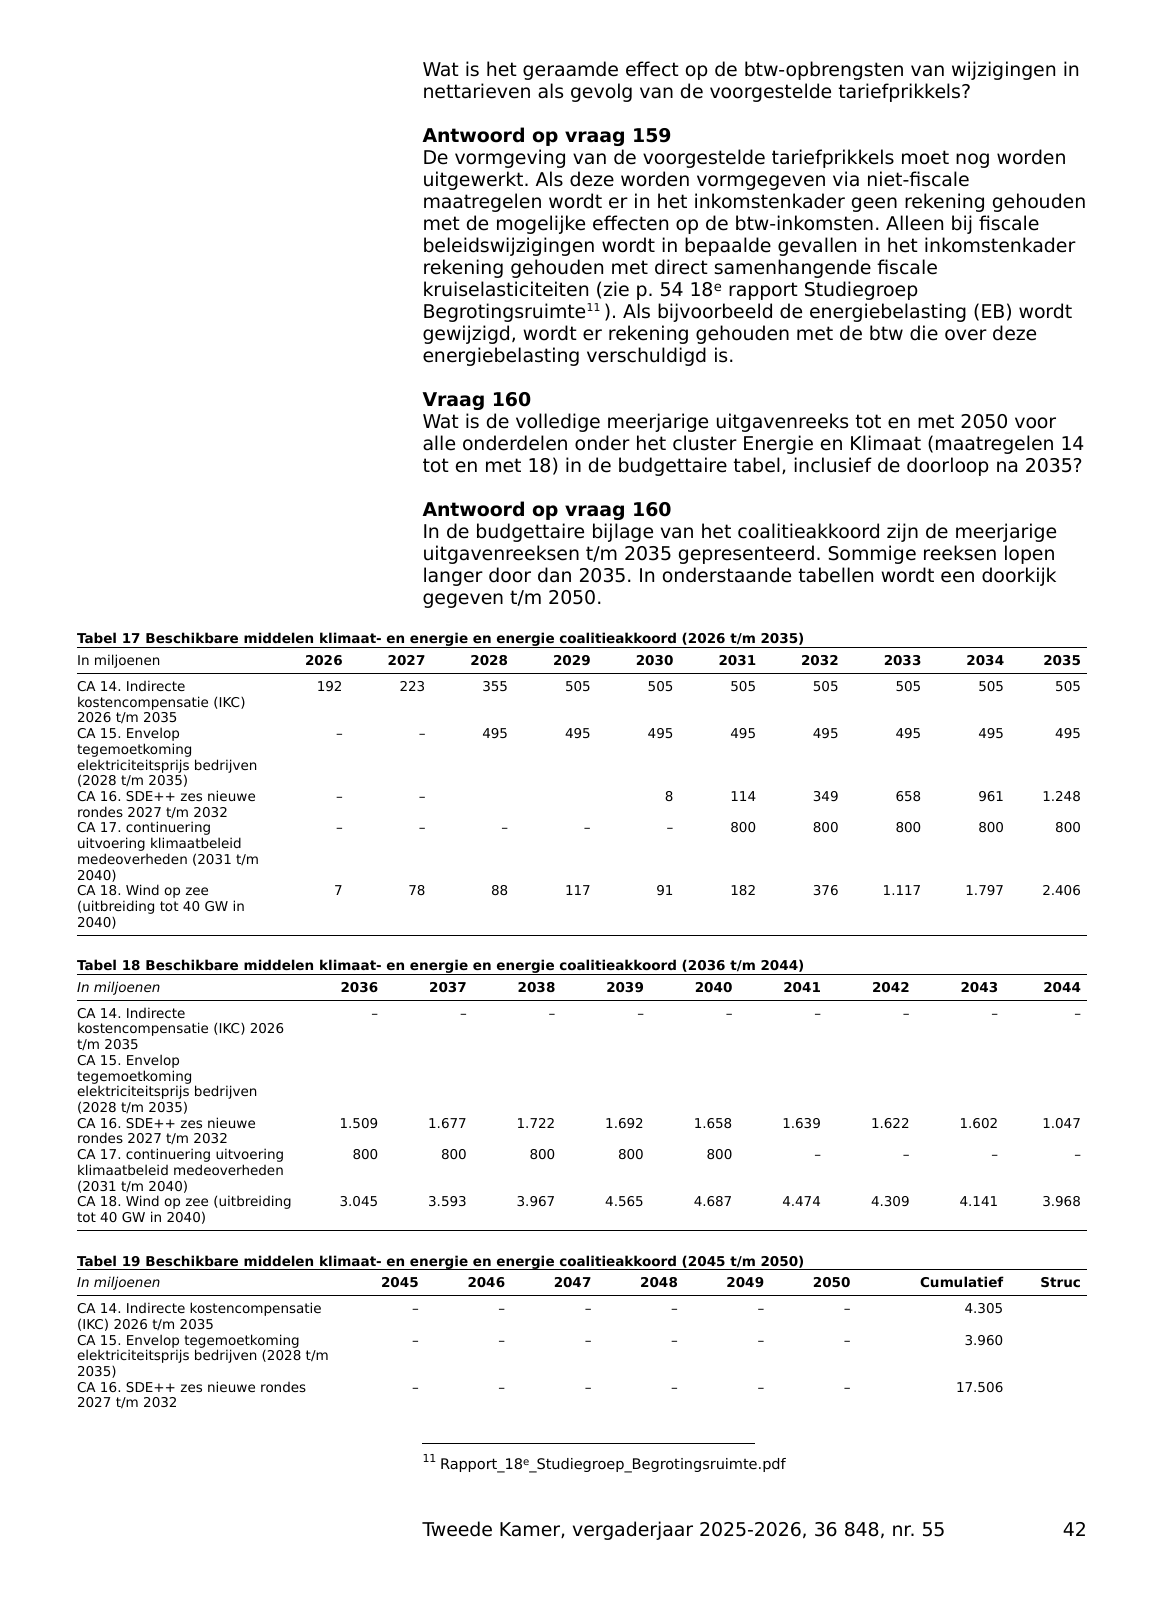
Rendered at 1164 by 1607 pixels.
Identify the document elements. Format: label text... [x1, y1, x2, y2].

table_cell 505 [1010, 674, 1087, 726]
table_cell 1.509 [295, 1116, 384, 1147]
table_cell 2026 [266, 648, 348, 673]
table_cell – [915, 1147, 1004, 1194]
table_cell 2049 [684, 1270, 770, 1295]
table_header Tabel 18 Beschikbare middelen klimaat- en energie en energie coalitieakkoord (2036 t/m 2044) [77, 958, 1087, 974]
table_cell 2044 [1004, 975, 1087, 1000]
table_cell 4.309 [827, 1194, 915, 1230]
table_cell 192 [266, 674, 348, 726]
table_cell 2028 [431, 648, 514, 673]
table_cell 2034 [927, 648, 1010, 673]
table_cell CA 18. Wind op zee (uitbreiding tot 40 GW in 2040) [77, 883, 266, 935]
table_cell 2046 [424, 1270, 511, 1295]
table_cell [1009, 1296, 1087, 1332]
table_cell – [650, 1001, 738, 1053]
table_cell 2040 [650, 975, 738, 1000]
table_cell 3.593 [384, 1194, 472, 1230]
table_cell 7 [266, 883, 348, 935]
table_cell 3.967 [473, 1194, 561, 1230]
table_cell [1009, 1333, 1087, 1379]
table_cell 2032 [762, 648, 844, 673]
table_cell 2037 [384, 975, 472, 1000]
table_cell – [596, 820, 679, 883]
table_cell 2038 [473, 975, 561, 1000]
table_cell – [684, 1296, 770, 1332]
table_cell [1004, 1053, 1087, 1116]
table_cell 505 [762, 674, 844, 726]
table_cell 800 [473, 1147, 561, 1194]
table_cell – [424, 1296, 511, 1332]
table_header Tabel 17 Beschikbare middelen klimaat- en energie en energie coalitieakkoord (2026 t/m 2035) [77, 631, 1087, 647]
table_cell – [514, 820, 596, 883]
table_cell 1.658 [650, 1116, 738, 1147]
table_cell – [827, 1001, 915, 1053]
table_cell – [827, 1147, 915, 1194]
table_cell – [770, 1296, 856, 1332]
table_cell – [424, 1380, 511, 1411]
table_cell – [338, 1296, 424, 1332]
table_cell 495 [762, 726, 844, 789]
table_cell 2027 [348, 648, 431, 673]
table_cell 117 [514, 883, 596, 935]
table_cell 800 [927, 820, 1010, 883]
table_cell 2047 [511, 1270, 597, 1295]
table_cell 91 [596, 883, 679, 935]
table_cell 1.248 [1010, 789, 1087, 820]
table_cell 1.797 [927, 883, 1010, 935]
table_cell [1009, 1380, 1087, 1411]
table_cell 800 [844, 820, 927, 883]
table_cell 2033 [844, 648, 927, 673]
table_cell – [597, 1380, 683, 1411]
table_cell 495 [1010, 726, 1087, 789]
table_header Tabel 19 Beschikbare middelen klimaat- en energie en energie coalitieakkoord (2045 t/m 2050) [77, 1253, 1087, 1269]
table_cell 4.305 [856, 1296, 1009, 1332]
table_cell CA 15. Envelop tegemoetkoming elektriciteitsprijs bedrijven (2028 t/m 2035) [77, 1333, 338, 1379]
table_cell – [738, 1147, 827, 1194]
table_cell 1.602 [915, 1116, 1004, 1147]
table_cell [431, 789, 514, 820]
table_cell 8 [596, 789, 679, 820]
table_cell – [338, 1380, 424, 1411]
table_cell CA 17. continuering uitvoering klimaatbeleid medeoverheden (2031 t/m 2040) [77, 820, 266, 883]
table_cell CA 18. Wind op zee (uitbreiding tot 40 GW in 2040) [77, 1194, 295, 1230]
table_cell 114 [679, 789, 762, 820]
table_cell 3.968 [1004, 1194, 1087, 1230]
table_cell 495 [431, 726, 514, 789]
table_cell 495 [514, 726, 596, 789]
table_cell – [597, 1333, 683, 1379]
table_cell 349 [762, 789, 844, 820]
table_cell – [561, 1001, 649, 1053]
table_cell 800 [650, 1147, 738, 1194]
table_cell – [266, 726, 348, 789]
table_cell In miljoenen [77, 975, 295, 1000]
table_cell – [684, 1333, 770, 1379]
table_cell 2036 [295, 975, 384, 1000]
table_cell [738, 1053, 827, 1116]
table_cell In miljoenen [77, 648, 266, 673]
table_cell 1.622 [827, 1116, 915, 1147]
table_cell 223 [348, 674, 431, 726]
text Vraag 160 [422, 389, 1087, 411]
table_cell 495 [844, 726, 927, 789]
table_cell – [348, 726, 431, 789]
text In de budgettaire bijlage van het coalitieakkoord zijn de meerjarige uitgavenreeksen t/m 2035 gepresenteerd. Sommige reeksen lopen langer door dan 2035. In onderstaande tabellen wordt een doorkijk gegeven t/m 2050. [422, 521, 1087, 609]
table_cell 2030 [596, 648, 679, 673]
table_cell – [511, 1333, 597, 1379]
table_cell CA 14. Indirecte kostencompensatie (IKC) 2026 t/m 2035 [77, 1001, 295, 1053]
table_cell 505 [596, 674, 679, 726]
table_cell 800 [1010, 820, 1087, 883]
text Wat is het geraamde effect op de btw-opbrengsten van wijzigingen in nettarieven als gevolg van de voorgestelde tariefprikkels? [422, 59, 1087, 103]
table_cell 17.506 [856, 1380, 1009, 1411]
table_cell [915, 1053, 1004, 1116]
table_cell 505 [844, 674, 927, 726]
table_cell CA 16. SDE++ zes nieuwe rondes 2027 t/m 2032 [77, 789, 266, 820]
table_cell 4.141 [915, 1194, 1004, 1230]
table_cell 3.960 [856, 1333, 1009, 1379]
table_cell 800 [679, 820, 762, 883]
table_cell 88 [431, 883, 514, 935]
table_cell [650, 1053, 738, 1116]
table_cell 4.687 [650, 1194, 738, 1230]
table_cell 2042 [827, 975, 915, 1000]
table_cell – [431, 820, 514, 883]
table_cell [295, 1053, 384, 1116]
table_cell CA 15. Envelop tegemoetkoming elektriciteitsprijs bedrijven (2028 t/m 2035) [77, 1053, 295, 1116]
table_cell 2048 [597, 1270, 683, 1295]
text Wat is de volledige meerjarige uitgavenreeks tot en met 2050 voor alle onderdelen onder het cluster Energie en Klimaat (maatregelen 14 tot en met 18) in de budgettaire tabel, inclusief de doorloop na 2035? [422, 411, 1087, 477]
table_cell 800 [561, 1147, 649, 1194]
table_cell 1.047 [1004, 1116, 1087, 1147]
table_cell Cumulatief [856, 1270, 1009, 1295]
table_cell CA 16. SDE++ zes nieuwe rondes 2027 t/m 2032 [77, 1380, 338, 1411]
text Antwoord op vraag 159 [422, 125, 1087, 147]
text Antwoord op vraag 160 [422, 499, 1087, 521]
table_cell – [770, 1380, 856, 1411]
table_cell – [348, 789, 431, 820]
table_cell 2041 [738, 975, 827, 1000]
table_cell CA 14. Indirecte kostencompensatie (IKC) 2026 t/m 2035 [77, 674, 266, 726]
table_cell 376 [762, 883, 844, 935]
table_cell – [1004, 1147, 1087, 1194]
table_cell – [338, 1333, 424, 1379]
table_cell 4.474 [738, 1194, 827, 1230]
table_cell – [915, 1001, 1004, 1053]
table_cell 495 [596, 726, 679, 789]
table_cell – [597, 1296, 683, 1332]
table_cell – [348, 820, 431, 883]
table_cell 2043 [915, 975, 1004, 1000]
table_cell CA 16. SDE++ zes nieuwe rondes 2027 t/m 2032 [77, 1116, 295, 1147]
table_cell – [384, 1001, 472, 1053]
table_cell [514, 789, 596, 820]
table_cell 961 [927, 789, 1010, 820]
table_cell 2029 [514, 648, 596, 673]
table_cell 182 [679, 883, 762, 935]
table_cell 505 [514, 674, 596, 726]
text Rapport_18e_Studiegroep_Begrotingsruimte.pdf [422, 1452, 1087, 1474]
table_cell [827, 1053, 915, 1116]
table_cell 78 [348, 883, 431, 935]
table_cell 505 [679, 674, 762, 726]
table_cell 1.639 [738, 1116, 827, 1147]
table_cell – [684, 1380, 770, 1411]
table_cell CA 14. Indirecte kostencompensatie (IKC) 2026 t/m 2035 [77, 1296, 338, 1332]
table_cell In miljoenen [77, 1270, 338, 1295]
table_cell 800 [295, 1147, 384, 1194]
table_cell Struc [1009, 1270, 1087, 1295]
table_cell 355 [431, 674, 514, 726]
table_cell – [424, 1333, 511, 1379]
table_cell – [738, 1001, 827, 1053]
table_cell 1.677 [384, 1116, 472, 1147]
table_cell 658 [844, 789, 927, 820]
table_cell [473, 1053, 561, 1116]
table_cell [561, 1053, 649, 1116]
table_cell 800 [762, 820, 844, 883]
table_cell 495 [927, 726, 1010, 789]
table_cell 2031 [679, 648, 762, 673]
table_cell – [295, 1001, 384, 1053]
table_cell – [511, 1380, 597, 1411]
table_cell 2045 [338, 1270, 424, 1295]
table_cell 1.692 [561, 1116, 649, 1147]
table_cell – [511, 1296, 597, 1332]
table_cell 495 [679, 726, 762, 789]
table_cell 4.565 [561, 1194, 649, 1230]
table_cell – [266, 789, 348, 820]
table_cell 2.406 [1010, 883, 1087, 935]
text De vormgeving van de voorgestelde tariefprikkels moet nog worden uitgewerkt. Als deze worden vormgegeven via niet-fiscale maatregelen wordt er in het inkomstenkader geen rekening gehouden met de mogelijke effecten op de btw-inkomsten. Alleen bij fiscale beleidswijzigingen wordt in bepaalde gevallen in het inkomstenkader rekening gehouden met direct samenhangende fiscale kruiselasticiteiten (zie p. 54 18e rapport Studiegroep Begrotingsruimte). Als bijvoorbeeld de energiebelasting (EB) wordt gewijzigd, wordt er rekening gehouden met de btw die over deze energiebelasting verschuldigd is. [422, 147, 1087, 367]
table_cell – [473, 1001, 561, 1053]
table_cell [384, 1053, 472, 1116]
table_cell 800 [384, 1147, 472, 1194]
table_cell 1.117 [844, 883, 927, 935]
table_cell 3.045 [295, 1194, 384, 1230]
table_cell CA 17. continuering uitvoering klimaatbeleid medeoverheden (2031 t/m 2040) [77, 1147, 295, 1194]
table_cell 505 [927, 674, 1010, 726]
table_cell 2050 [770, 1270, 856, 1295]
table_cell – [1004, 1001, 1087, 1053]
table_cell – [770, 1333, 856, 1379]
table_cell 1.722 [473, 1116, 561, 1147]
table_cell CA 15. Envelop tegemoetkoming elektriciteitsprijs bedrijven (2028 t/m 2035) [77, 726, 266, 789]
table_cell 2039 [561, 975, 649, 1000]
table_cell 2035 [1010, 648, 1087, 673]
table_cell – [266, 820, 348, 883]
